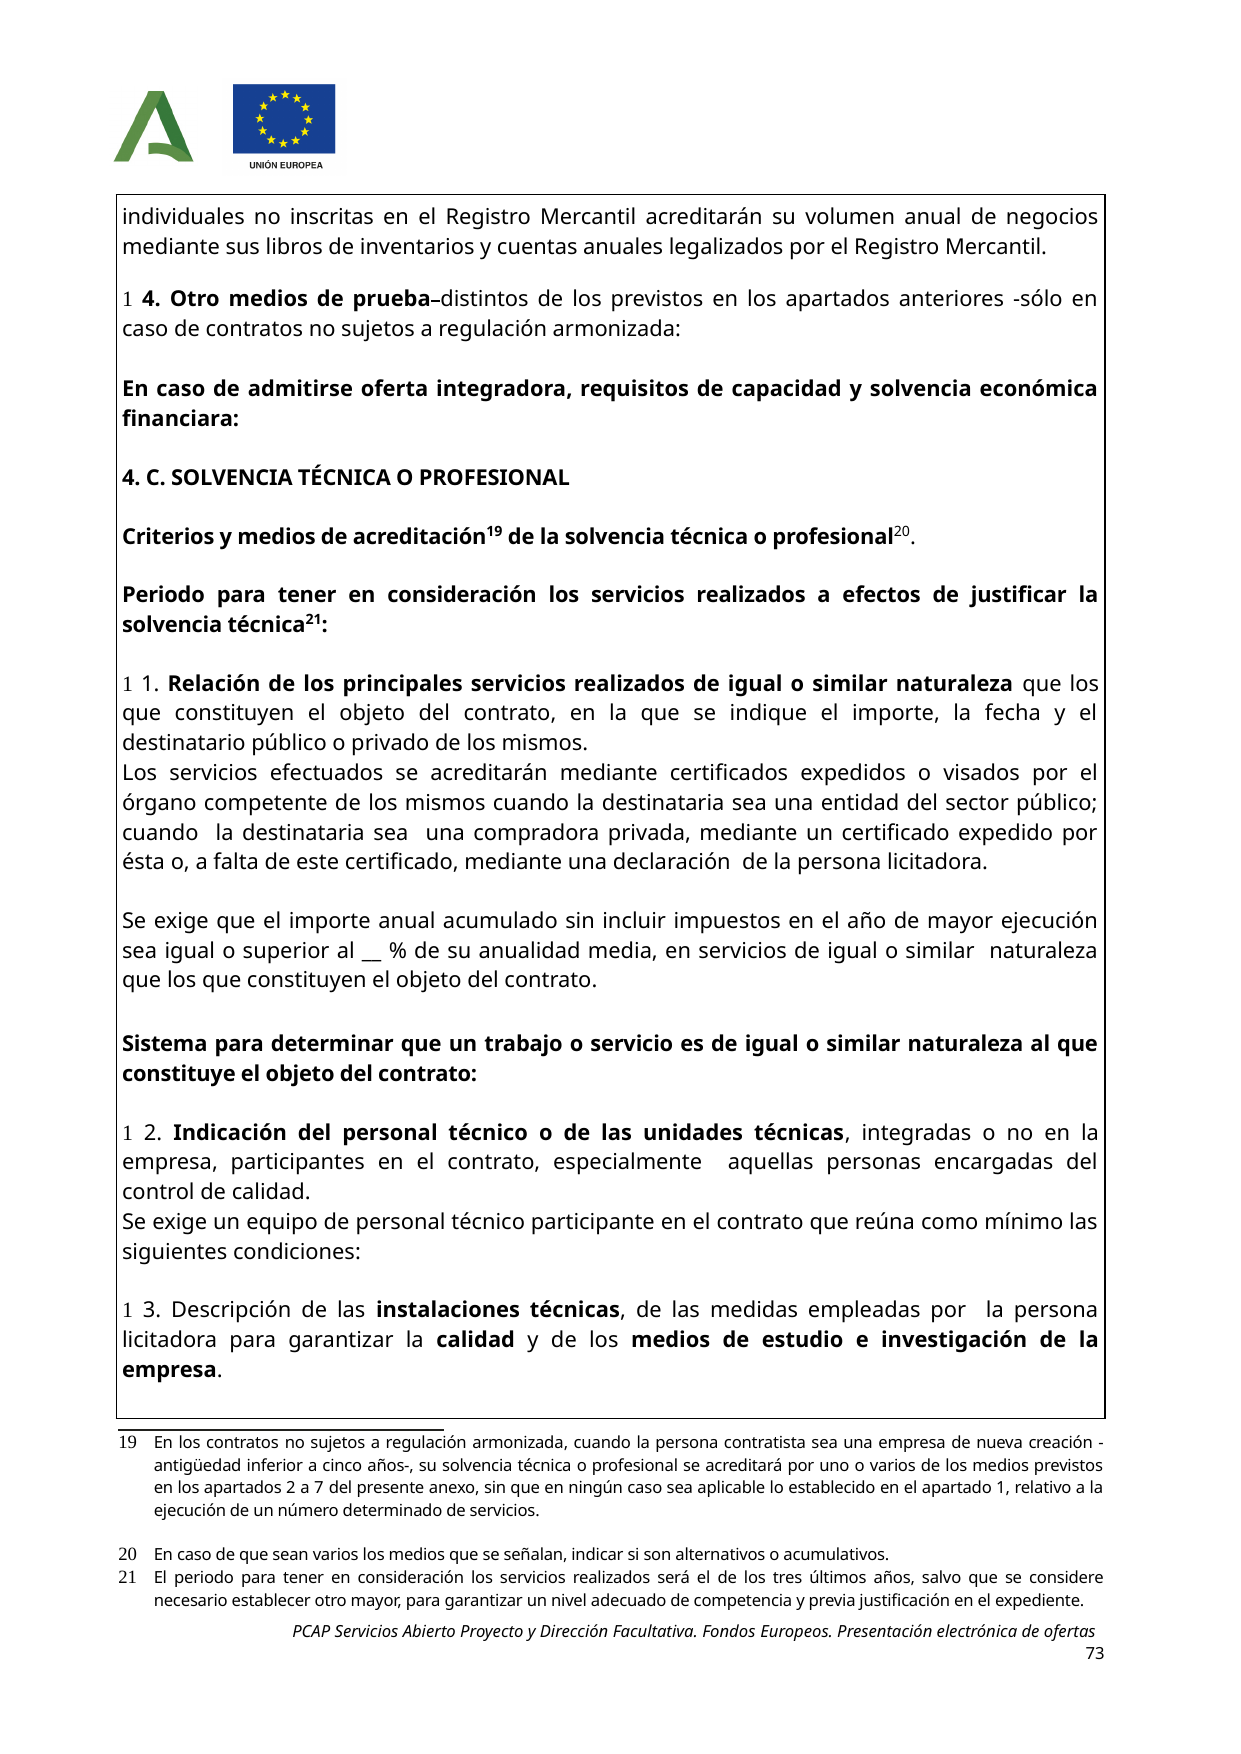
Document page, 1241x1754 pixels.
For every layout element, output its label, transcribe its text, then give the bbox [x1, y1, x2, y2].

picture [109, 86, 198, 166]
table_header individuales no inscritas en el Registro Mercantil acreditarán su volumen anual de negocios mediante sus libros de inventarios y cuentas anuales legalizados por el Registro Mercantil.  4. Otro medios de prueba distintos de los previstos en los apartados anteriores -sólo en caso de contratos no sujetos a regulación armonizada: En caso de admitirse oferta integradora, requisitos de capacidad y solvencia económica financiara: 4. C. SOLVENCIA TÉCNICA O PROFESIONAL Criterios y medios de acreditación de la solvencia técnica o profesional. Periodo para tener en consideración los servicios realizados a efectos de justificar la solvencia técnica:  1. Relación de los principales servicios realizados de igual o similar naturaleza que los que constituyen el objeto del contrato, en la que se indique el importe, la fecha y el destinatario público o privado de los mismos. Los servicios efectuados se acreditarán mediante certificados expedidos o visados por el órgano competente de los mismos cuando la destinataria sea una entidad del sector público; cuando la destinataria sea una compradora privada, mediante un certificado expedido por ésta o, a falta de este certificado, mediante una declaración de la persona licitadora. Se exige que el importe anual acumulado sin incluir impuestos en el año de mayor ejecución sea igual o superior al __ % de su anualidad media, en servicios de igual o similar naturaleza que los que constituyen el objeto del contrato. Sistema para determinar que un trabajo o servicio es de igual o similar naturaleza al que constituye el objeto del contrato:  2. Indicación del personal técnico o de las unidades técnicas, integradas o no en la empresa, participantes en el contrato, especialmente aquellas personas encargadas del control de calidad. Se exige un equipo de personal técnico participante en el contrato que reúna como mínimo las siguientes condiciones:  3. Descripción de las instalaciones técnicas, de las medidas empleadas por la persona licitadora para garantizar la calidad y de los medios de estudio e investigación de la empresa. [117, 195, 1104, 1418]
picture [221, 78, 347, 176]
